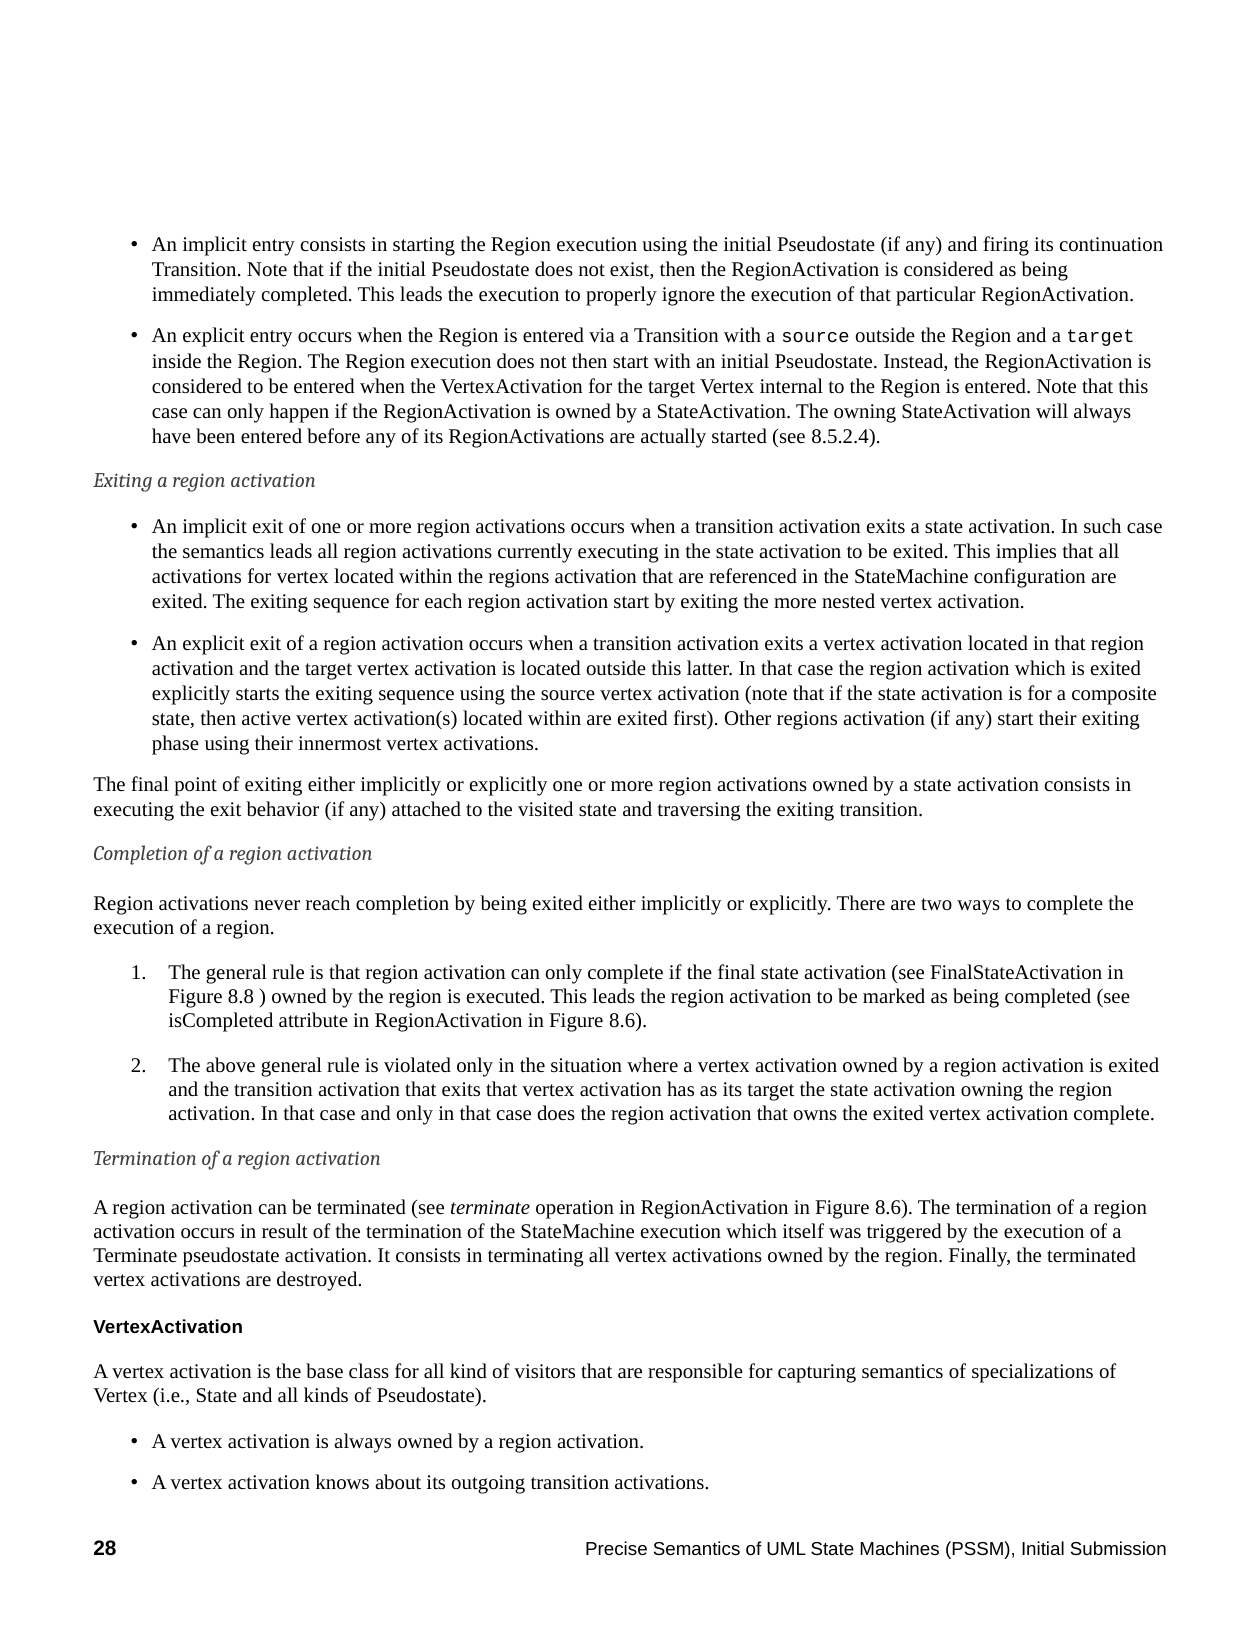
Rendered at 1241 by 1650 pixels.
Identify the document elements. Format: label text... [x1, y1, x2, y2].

list An explicit entry occurs when the Region is entered via a Transition with a source outside the Region and a target inside the Region. The Region execution does not then start with an initial Pseudostate. Instead, the RegionActivation is considered to be entered when the VertexActivation for the target Vertex internal to the Region is entered. Note that this case can only happen if the RegionActivation is owned by a StateActivation. The owning StateActivation will always have been entered before any of its RegionActivations are actually started (see 8.5.2.4). [131, 323, 1164, 448]
subtitle Exiting a region activation [93, 469, 1164, 493]
subtitle VertexActivation [93, 1316, 1164, 1337]
text A vertex activation is the base class for all kind of visitors that are responsible for capturing semantics of specializations of Vertex (i.e., State and all kinds of Pseudostate). [93, 1358, 1164, 1407]
text A region activation can be terminated (see terminate operation in RegionActivation in Figure 8.6). The termination of a region activation occurs in result of the termination of the StateMachine execution which itself was triggered by the execution of a Terminate pseudostate activation. It consists in terminating all vertex activations owned by the region. Finally, the terminated vertex activations are destroyed. [93, 1195, 1164, 1291]
list An implicit exit of one or more region activations occurs when a transition activation exits a state activation. In such case the semantics leads all region activations currently executing in the state activation to be exited. This implies that all activations for vertex located within the regions activation that are referenced in the StateMachine configuration are exited. The exiting sequence for each region activation start by exiting the more nested vertex activation. [131, 513, 1164, 613]
list An explicit exit of a region activation occurs when a transition activation exits a vertex activation located in that region activation and the target vertex activation is located outside this latter. In that case the region activation which is exited explicitly starts the exiting sequence using the source vertex activation (note that if the state activation is for a composite state, then active vertex activation(s) located within are exited first). Other regions activation (if any) start their exiting phase using their innermost vertex activations. [131, 629, 1164, 754]
text The final point of exiting either implicitly or explicitly one or more region activations owned by a state activation consists in executing the exit behavior (if any) attached to the visited state and traversing the exiting transition. [93, 771, 1164, 821]
subtitle Termination of a region activation [93, 1146, 1164, 1170]
list The above general rule is violated only in the situation where a vertex activation owned by a region activation is exited and the transition activation that exits that vertex activation has as its target the state activation owning the region activation. In that case and only in that case does the region activation that owns the exited vertex activation complete. [131, 1053, 1164, 1125]
list A vertex activation knows about its outgoing transition activations. [131, 1469, 1164, 1494]
subtitle Completion of a region activation [93, 842, 1164, 866]
list The general rule is that region activation can only complete if the final state activation (see FinalStateActivation in Figure 8.8 ) owned by the region is executed. This leads the region activation to be marked as being completed (see isCompleted attribute in RegionActivation in Figure 8.6). [131, 960, 1164, 1032]
text Region activations never reach completion by being exited either implicitly or explicitly. There are two ways to complete the execution of a region. [93, 891, 1164, 939]
list An implicit entry consists in starting the Region execution using the initial Pseudostate (if any) and firing its continuation Transition. Note that if the initial Pseudostate does not exist, then the RegionActivation is considered as being immediately completed. This leads the execution to properly ignore the execution of that particular RegionActivation. [131, 231, 1164, 306]
list A vertex activation is always owned by a region activation. [131, 1428, 1164, 1453]
